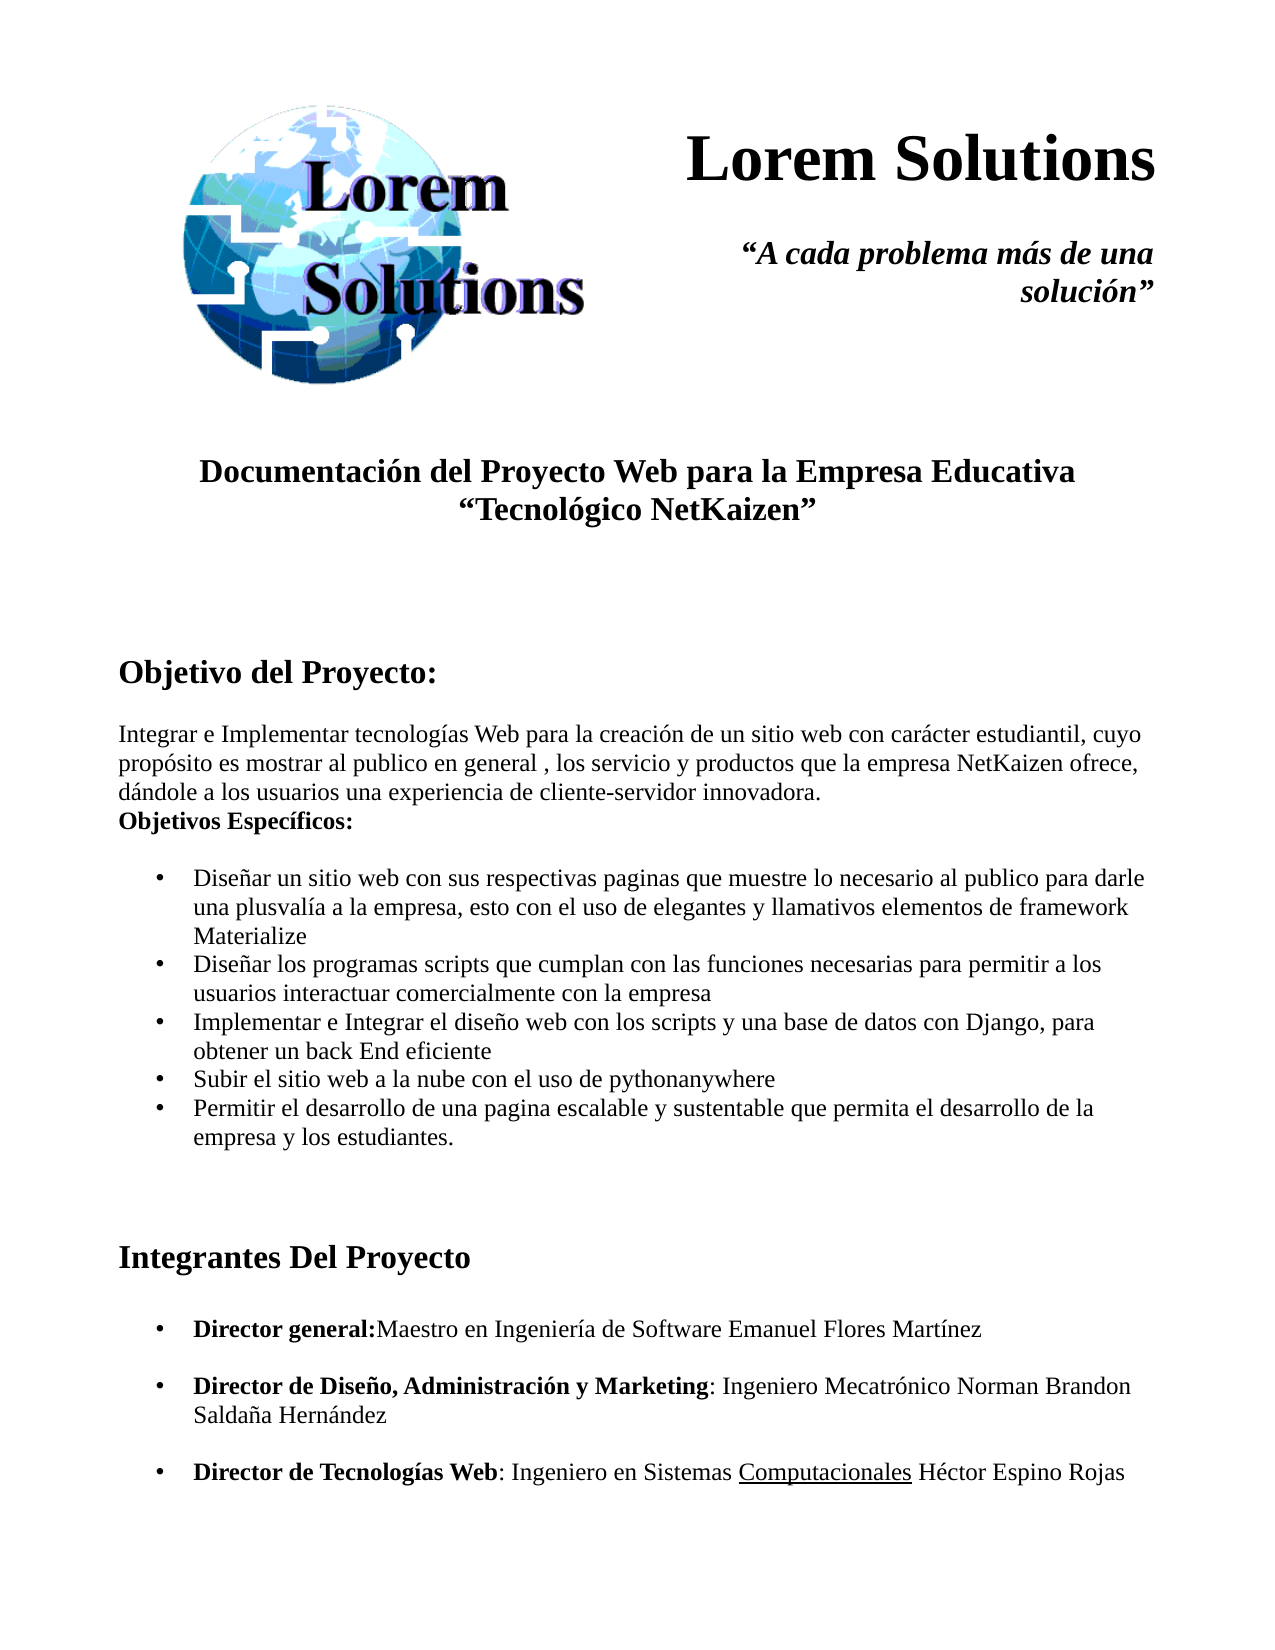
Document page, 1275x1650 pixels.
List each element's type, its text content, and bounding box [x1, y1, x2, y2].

list Implementar e Integrar el diseño web con los scripts y una base de datos con Django, para obtener un back End eficiente [156, 1007, 1157, 1064]
text “A cada problema más de una solución” [664, 233, 1157, 310]
text Lorem Solutions [664, 118, 1157, 195]
text Integrantes Del Proyecto [118, 1237, 1157, 1275]
text [118, 118, 151, 195]
text Integrar e Implementar tecnologías Web para la creación de un sitio web con carácter estudiantil, cuyo propósito es mostrar al publico en general , los servicio y productos que la empresa NetKaizen ofrece, dándole a los usuarios una experiencia de cliente-servidor innovadora. [118, 719, 1157, 806]
list Director de Diseño, Administración y Marketing: Ingeniero Mecatrónico Norman Brandon Saldaña Hernández [156, 1371, 1157, 1429]
list Subir el sitio web a la nube con el uso de pythonanywhere [156, 1064, 1157, 1093]
picture [151, 77, 664, 420]
text Documentación del Proyecto Web para la Empresa Educativa “Tecnológico NetKaizen” [118, 451, 1157, 528]
text Objetivos Específicos: [118, 806, 1157, 834]
list Diseñar un sitio web con sus respectivas paginas que muestre lo necesario al publico para darle una plusvalía a la empresa, esto con el uso de elegantes y llamativos elementos de framework Materialize [156, 863, 1157, 949]
list Director de Tecnologías Web: Ingeniero en Sistemas Computacionales Héctor Espino Rojas [156, 1457, 1157, 1486]
list Permitir el desarrollo de una pagina escalable y sustentable que permita el desarrollo de la empresa y los estudiantes. [156, 1093, 1157, 1151]
text Objetivo del Proyecto: [118, 652, 1157, 691]
list Diseñar los programas scripts que cumplan con las funciones necesarias para permitir a los usuarios interactuar comercialmente con la empresa [156, 949, 1157, 1007]
list Director general:Maestro en Ingeniería de Software Emanuel Flores Martínez [156, 1314, 1157, 1342]
text [118, 233, 151, 310]
